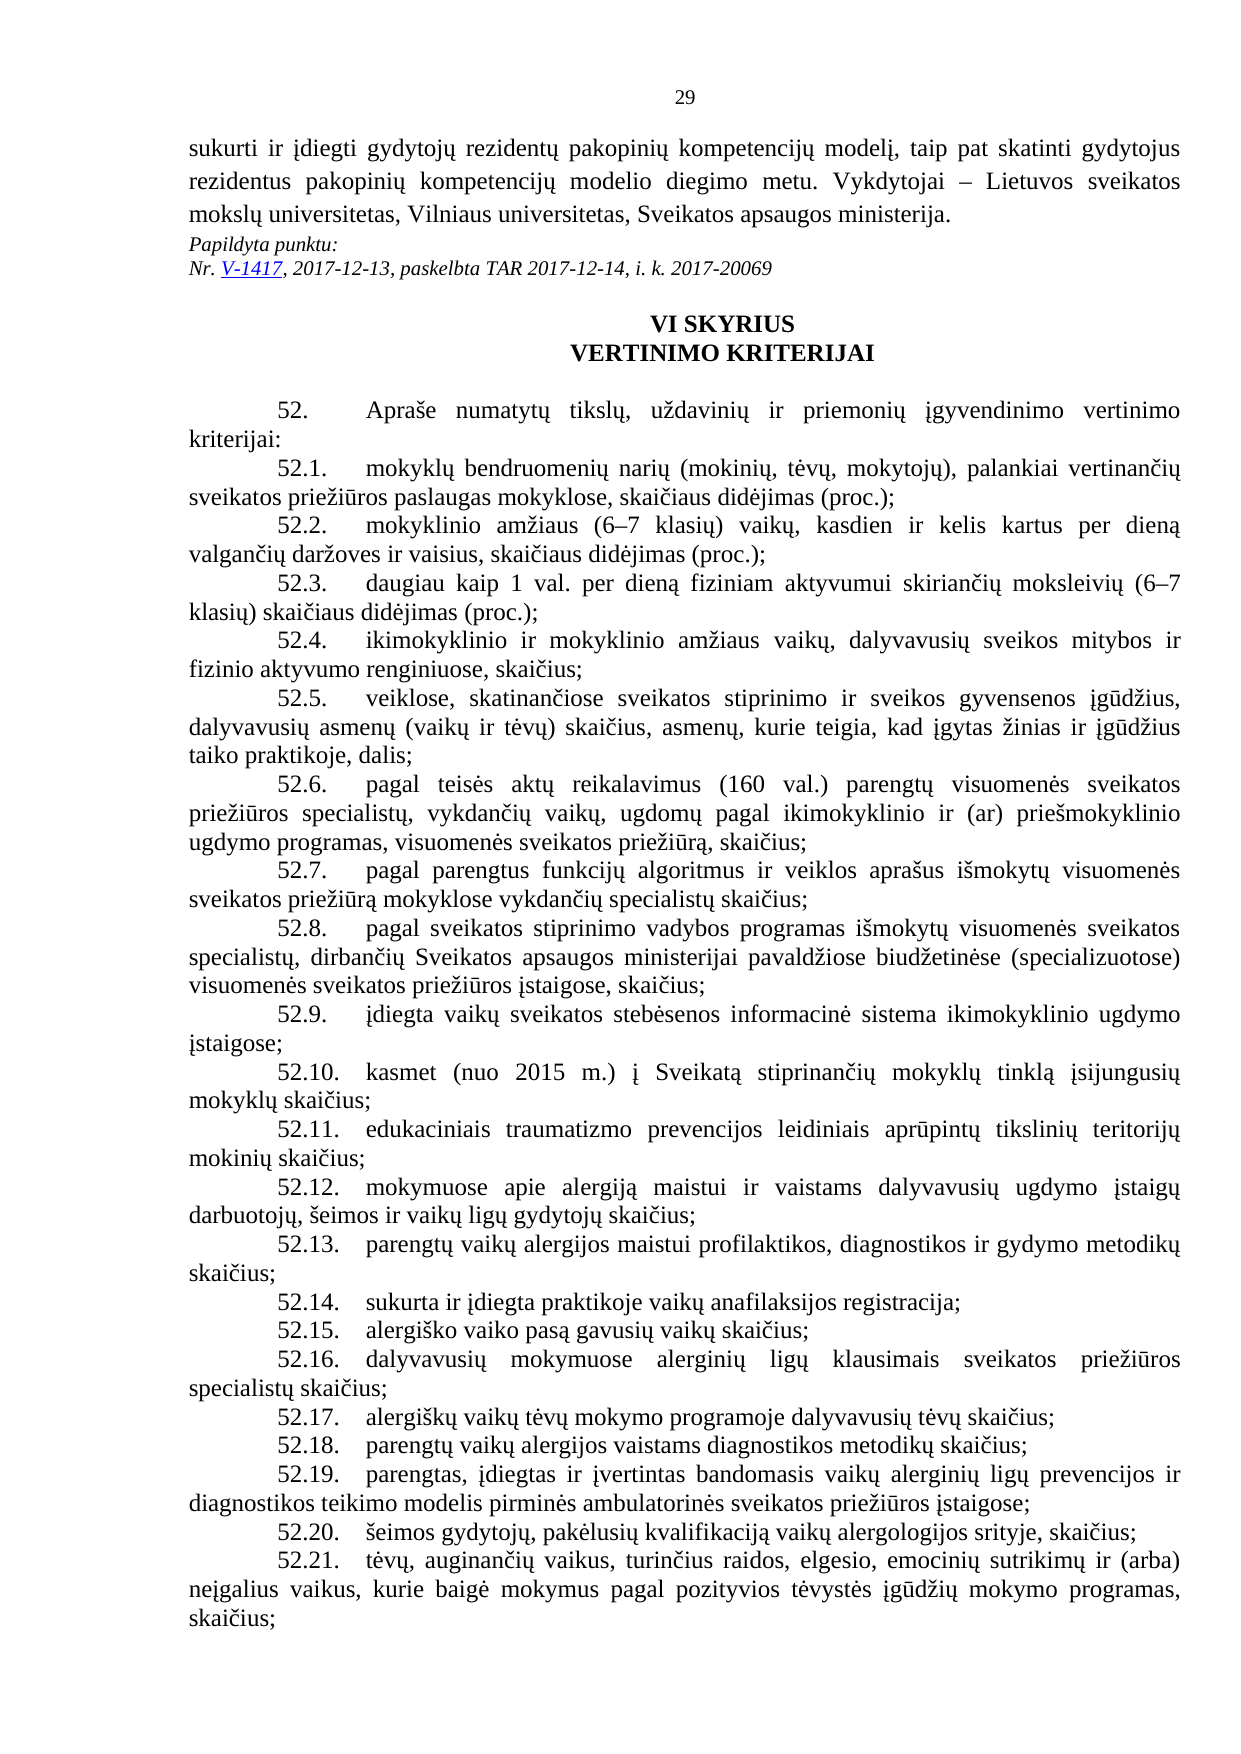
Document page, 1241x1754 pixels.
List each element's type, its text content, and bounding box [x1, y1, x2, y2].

text 52.5. veiklose, skatinančiose sveikatos stiprinimo ir sveikos gyvensenos įgūdžius, dalyvavusių asmenų (vaikų ir tėvų) skaičius, asmenų, kurie teigia, kad įgytas žinias ir įgūdžius taiko praktikoje, dalis; [188, 683, 1181, 769]
text Papildyta punktu: [188, 232, 1181, 256]
text 52.8. pagal sveikatos stiprinimo vadybos programas išmokytų visuomenės sveikatos specialistų, dirbančių Sveikatos apsaugos ministerijai pavaldžiose biudžetinėse (specializuotose) visuomenės sveikatos priežiūros įstaigose, skaičius; [188, 913, 1181, 999]
text 52.17. alergiškų vaikų tėvų mokymo programoje dalyvavusių tėvų skaičius; [188, 1402, 1181, 1430]
text Nr. V-1417, 2017-12-13, paskelbta TAR 2017-12-14, i. k. 2017-20069 [188, 256, 1181, 280]
text VERTINIMO KRITERIJAI [188, 338, 1181, 367]
text 52.3. daugiau kaip 1 val. per dieną fiziniam aktyvumui skiriančių moksleivių (6–7 klasių) skaičiaus didėjimas (proc.); [188, 568, 1181, 625]
text 52.20. šeimos gydytojų, pakėlusių kvalifikaciją vaikų alergologijos srityje, skaičius; [188, 1517, 1181, 1545]
text 52.12. mokymuose apie alergiją maistui ir vaistams dalyvavusių ugdymo įstaigų darbuotojų, šeimos ir vaikų ligų gydytojų skaičius; [188, 1172, 1181, 1229]
text 52.9. įdiegta vaikų sveikatos stebėsenos informacinė sistema ikimokyklinio ugdymo įstaigose; [188, 999, 1181, 1057]
text 52.19. parengtas, įdiegtas ir įvertintas bandomasis vaikų alerginių ligų prevencijos ir diagnostikos teikimo modelis pirminės ambulatorinės sveikatos priežiūros įstaigose; [188, 1459, 1181, 1517]
text 52.15. alergiško vaiko pasą gavusių vaikų skaičius; [188, 1315, 1181, 1344]
text 52.18. parengtų vaikų alergijos vaistams diagnostikos metodikų skaičius; [188, 1430, 1181, 1459]
text 52.21. tėvų, auginančių vaikus, turinčius raidos, elgesio, emocinių sutrikimų ir (arba) neįgalius vaikus, kurie baigė mokymus pagal pozityvios tėvystės įgūdžių mokymo programas, skaičius; [188, 1545, 1181, 1632]
text sukurti ir įdiegti gydytojų rezidentų pakopinių kompetencijų modelį, taip pat skatinti gydytojus rezidentus pakopinių kompetencijų modelio diegimo metu. Vykdytojai – Lietuvos sveikatos mokslų universitetas, Vilniaus universitetas, Sveikatos apsaugos ministerija. [188, 133, 1181, 228]
text 52. Apraše numatytų tikslų, uždavinių ir priemonių įgyvendinimo vertinimo kriterijai: [188, 395, 1181, 453]
text 52.11. edukaciniais traumatizmo prevencijos leidiniais aprūpintų tikslinių teritorijų mokinių skaičius; [188, 1114, 1181, 1172]
text 52.7. pagal parengtus funkcijų algoritmus ir veiklos aprašus išmokytų visuomenės sveikatos priežiūrą mokyklose vykdančių specialistų skaičius; [188, 855, 1181, 913]
text 52.13. parengtų vaikų alergijos maistui profilaktikos, diagnostikos ir gydymo metodikų skaičius; [188, 1229, 1181, 1287]
text 52.4. ikimokyklinio ir mokyklinio amžiaus vaikų, dalyvavusių sveikos mitybos ir fizinio aktyvumo renginiuose, skaičius; [188, 625, 1181, 683]
text 52.16. dalyvavusių mokymuose alerginių ligų klausimais sveikatos priežiūros specialistų skaičius; [188, 1344, 1181, 1402]
text 52.2. mokyklinio amžiaus (6–7 klasių) vaikų, kasdien ir kelis kartus per dieną valgančių daržoves ir vaisius, skaičiaus didėjimas (proc.); [188, 510, 1181, 568]
text VI SKYRIUS [188, 309, 1181, 338]
text 52.10. kasmet (nuo 2015 m.) į Sveikatą stiprinančių mokyklų tinklą įsijungusių mokyklų skaičius; [188, 1057, 1181, 1114]
text 52.14. sukurta ir įdiegta praktikoje vaikų anafilaksijos registracija; [188, 1287, 1181, 1315]
text 52.1. mokyklų bendruomenių narių (mokinių, tėvų, mokytojų), palankiai vertinančių sveikatos priežiūros paslaugas mokyklose, skaičiaus didėjimas (proc.); [188, 453, 1181, 510]
text 52.6. pagal teisės aktų reikalavimus (160 val.) parengtų visuomenės sveikatos priežiūros specialistų, vykdančių vaikų, ugdomų pagal ikimokyklinio ir (ar) priešmokyklinio ugdymo programas, visuomenės sveikatos priežiūrą, skaičius; [188, 769, 1181, 855]
